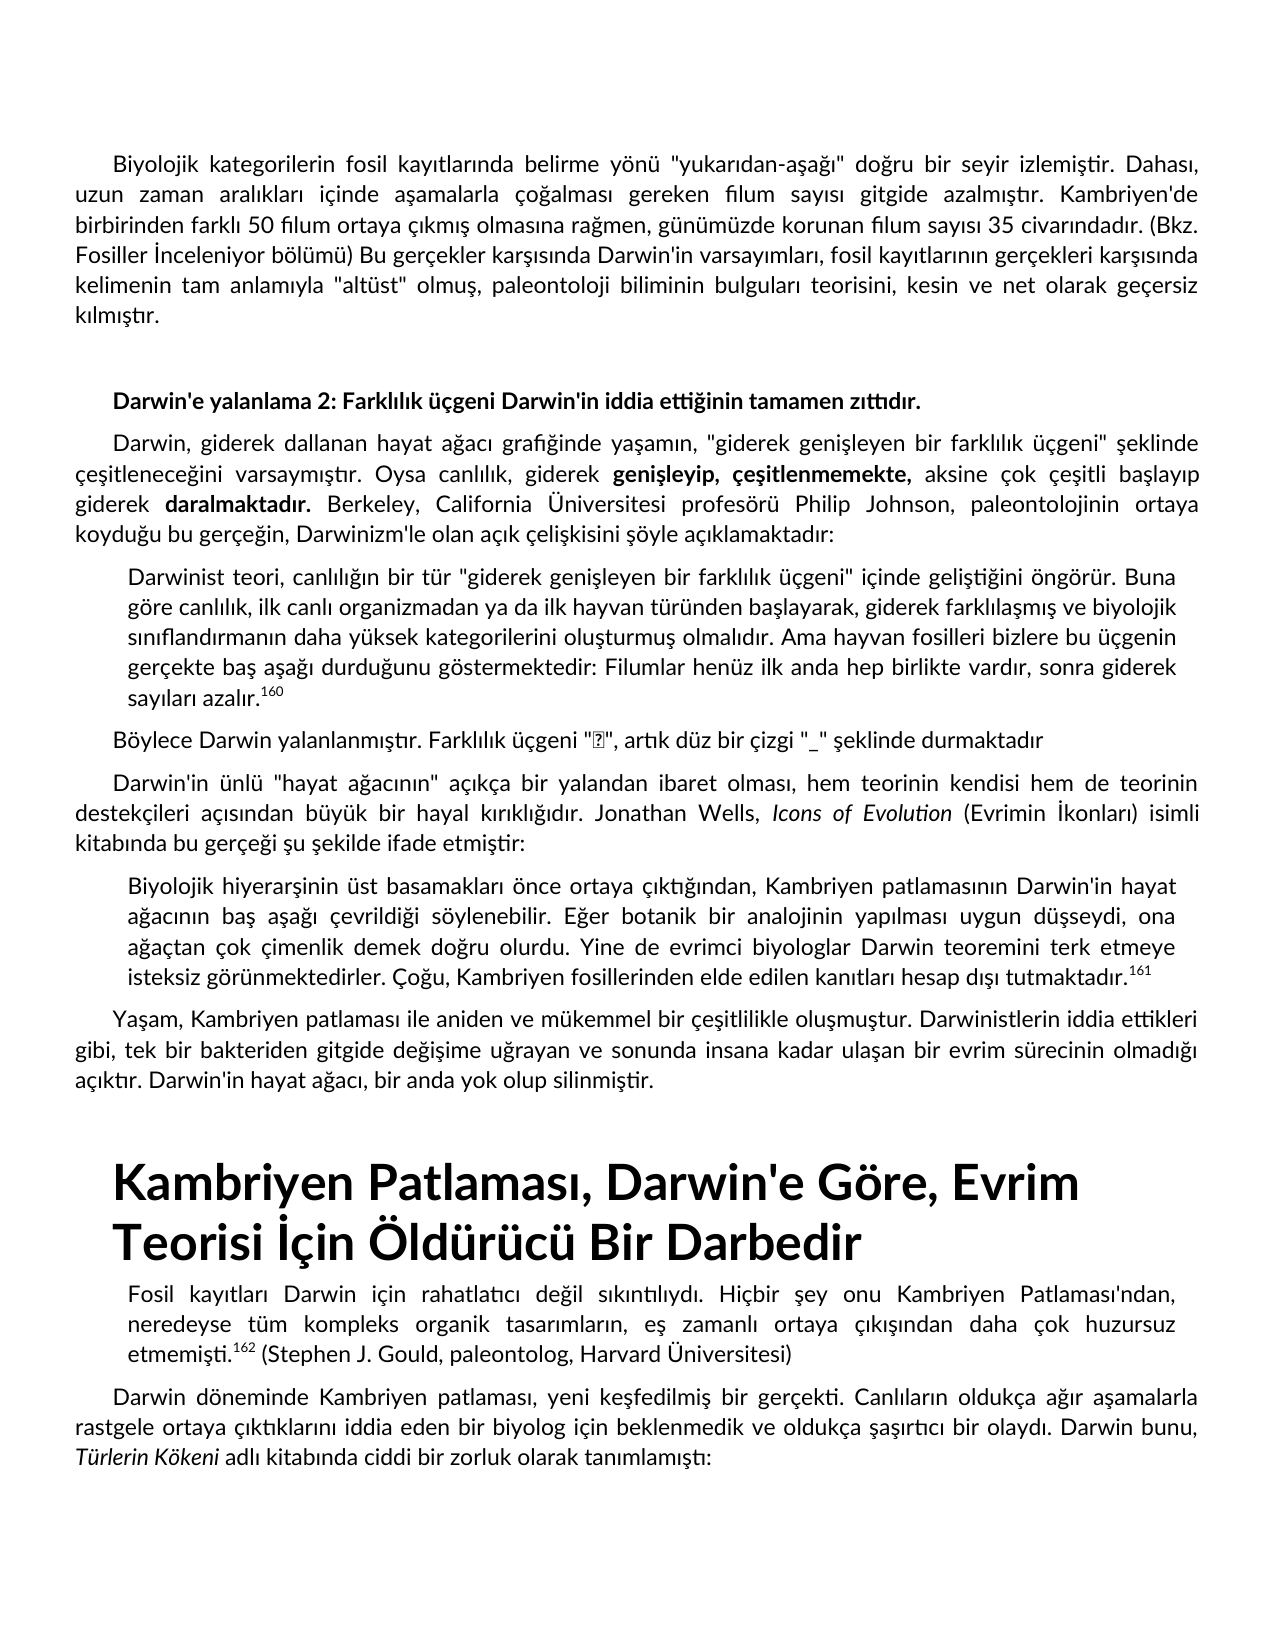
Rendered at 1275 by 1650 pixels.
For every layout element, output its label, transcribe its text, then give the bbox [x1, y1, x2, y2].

text Yaşam, Kambriyen patlaması ile aniden ve mükemmel bir çeşitlilikle oluşmuştur. Darwinistlerin iddia ettikleri gibi, tek bir bakteriden gitgide değişime uğrayan ve sonunda insana kadar ulaşan bir evrim sürecinin olmadığı açıktır. Darwin'in hayat ağacı, bir anda yok olup silinmiştir. [75, 1005, 1200, 1093]
text Darwin'e yalanlama 2: Farklılık üçgeni Darwin'in iddia ettiğinin tamamen zıttıdır. [75, 386, 1200, 414]
text Darwinist teori, canlılığın bir tür "giderek genişleyen bir farklılık üçgeni" içinde geliştiğini öngörür. Buna göre canlılık, ilk canlı organizmadan ya da ilk hayvan türünden başlayarak, giderek farklılaşmış ve biyolojik sınıflandırmanın daha yüksek kategorilerini oluşturmuş olmalıdır. Ama hayvan fosilleri bizlere bu üçgenin gerçekte baş aşağı durduğunu göstermektedir: Filumlar henüz ilk anda hep birlikte vardır, sonra giderek sayıları azalır.160 [127, 562, 1177, 711]
text Fosil kayıtları Darwin için rahatlatıcı değil sıkıntılıydı. Hiçbir şey onu Kambriyen Patlaması'ndan, neredeyse tüm kompleks organik tasarımların, eş zamanlı ortaya çıkışından daha çok huzursuz etmemişti.162 (Stephen J. Gould, paleontolog, Harvard Üniversitesi) [127, 1279, 1177, 1367]
text Böylece Darwin yalanlanmıştır. Farklılık üçgeni "", artık düz bir çizgi "_" şeklinde durmaktadır [75, 726, 1200, 753]
text Darwin, giderek dallanan hayat ağacı grafiğinde yaşamın, "giderek genişleyen bir farklılık üçgeni" şeklinde çeşitleneceğini varsaymıştır. Oysa canlılık, giderek genişleyip, çeşitlenmemekte, aksine çok çeşitli başlayıp giderek daralmaktadır. Berkeley, California Üniversitesi profesörü Philip Johnson, paleontolojinin ortaya koyduğu bu gerçeğin, Darwinizm'le olan açık çelişkisini şöyle açıklamaktadır: [75, 429, 1200, 547]
text Biyolojik hiyerarşinin üst basamakları önce ortaya çıktığından, Kambriyen patlamasının Darwin'in hayat ağacının baş aşağı çevrildiği söylenebilir. Eğer botanik bir analojinin yapılması uygun düşseydi, ona ağaçtan çok çimenlik demek doğru olurdu. Yine de evrimci biyologlar Darwin teoremini terk etmeye isteksiz görünmektedirler. Çoğu, Kambriyen fosillerinden elde edilen kanıtları hesap dışı tutmaktadır.161 [127, 872, 1177, 990]
text Darwin döneminde Kambriyen patlaması, yeni keşfedilmiş bir gerçekti. Canlıların oldukça ağır aşamalarla rastgele ortaya çıktıklarını iddia eden bir biyolog için beklenmedik ve oldukça şaşırtıcı bir olaydı. Darwin bunu, Türlerin Kökeni adlı kitabında ciddi bir zorluk olarak tanımlamıştı: [75, 1382, 1200, 1470]
text Biyolojik kategorilerin fosil kayıtlarında belirme yönü "yukarıdan-aşağı" doğru bir seyir izlemiştir. Dahası, uzun zaman aralıkları içinde aşamalarla çoğalması gereken filum sayısı gitgide azalmıştır. Kambriyen'de birbirinden farklı 50 filum ortaya çıkmış olmasına rağmen, günümüzde korunan filum sayısı 35 civarındadır. (Bkz. Fosiller İnceleniyor bölümü) Bu gerçekler karşısında Darwin'in varsayımları, fosil kayıtlarının gerçekleri karşısında kelimenin tam anlamıyla "altüst" olmuş, paleontoloji biliminin bulguları teorisini, kesin ve net olarak geçersiz kılmıştır. [75, 150, 1200, 328]
text Darwin'in ünlü "hayat ağacının" açıkça bir yalandan ibaret olması, hem teorinin kendisi hem de teorinin destekçileri açısından büyük bir hayal kırıklığıdır. Jonathan Wells, Icons of Evolution (Evrimin İkonları) isimli kitabında bu gerçeği şu şekilde ifade etmiştir: [75, 769, 1200, 857]
subtitle Kambriyen Patlaması, Darwin'e Göre, Evrim Teorisi İçin Öldürücü Bir Darbedir [112, 1151, 1200, 1271]
